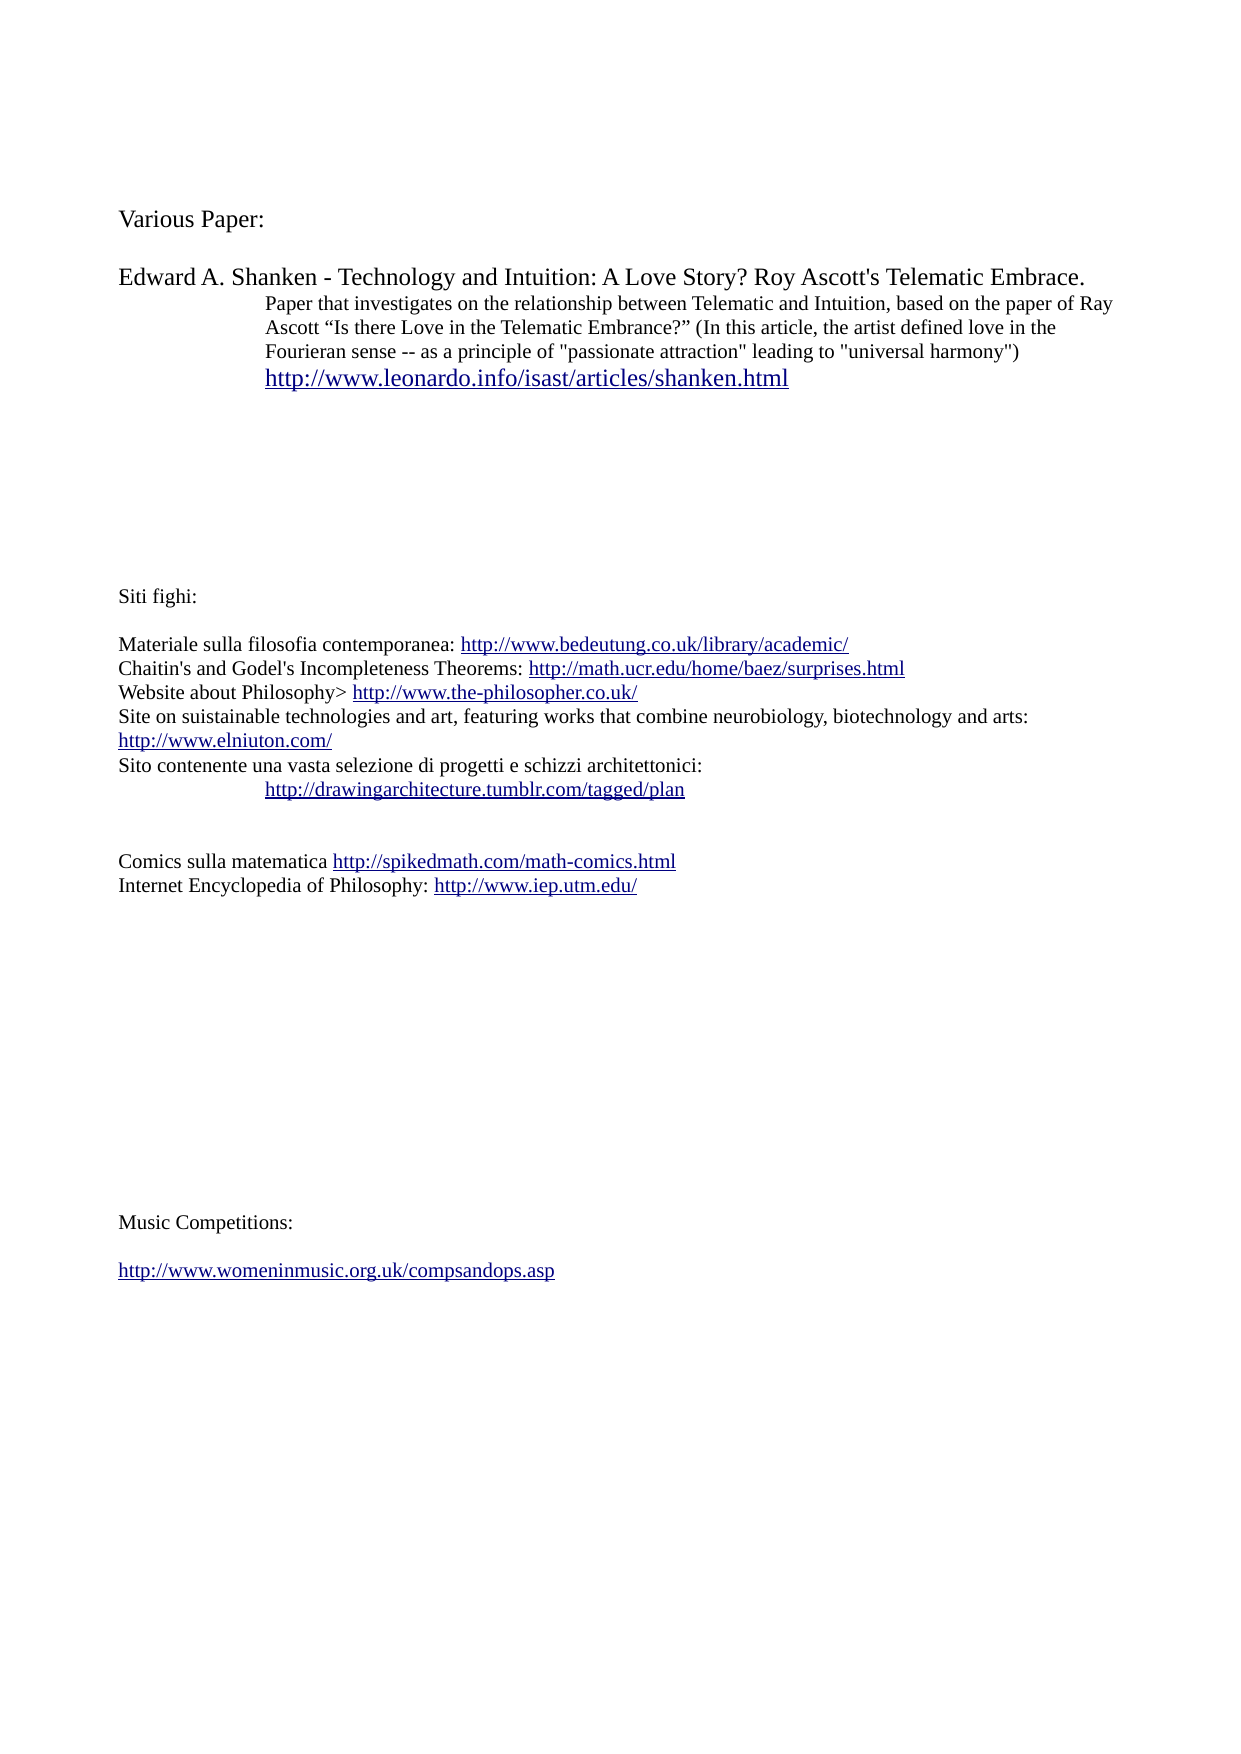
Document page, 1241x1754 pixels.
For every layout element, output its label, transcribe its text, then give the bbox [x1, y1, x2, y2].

text Website about Philosophy> http://www.the-philosopher.co.uk/ [118, 680, 1122, 704]
text http://www.womeninmusic.org.uk/compsandops.asp [118, 1258, 1122, 1282]
text Comics sulla matematica http://spikedmath.com/math-comics.html [118, 849, 1122, 873]
text Materiale sulla filosofia contemporanea: http://www.bedeutung.co.uk/library/academic/ [118, 632, 1122, 656]
text Chaitin's and Godel's Incompleteness Theorems: http://math.ucr.edu/home/baez/surprises.html [118, 656, 1122, 680]
text Various Paper: [118, 204, 1122, 233]
text Site on suistainable technologies and art, featuring works that combine neurobiology, biotechnology and arts: http://www.elniuton.com/ [118, 704, 1122, 752]
text Internet Encyclopedia of Philosophy: http://www.iep.utm.edu/ [118, 873, 1122, 897]
text Siti fighi: [118, 584, 1122, 608]
text Sito contenente una vasta selezione di progetti e schizzi architettonici: http://drawingarchitecture.tumblr.com/tagged/plan [118, 752, 1122, 801]
text Music Competitions: [118, 1210, 1122, 1234]
text Edward A. Shanken - Technology and Intuition: A Love Story? Roy Ascott's Telematic Embrace. Paper that investigates on the relationship between Telematic and Intuition, based on the paper of Ray Ascott “Is there Love in the Telematic Embrance?” (In this article, the artist defined love in the Fourieran sense -- as a principle of "passionate attraction" leading to "universal harmony") http://www.leonardo.info/isast/articles/shanken.html [118, 262, 1122, 392]
